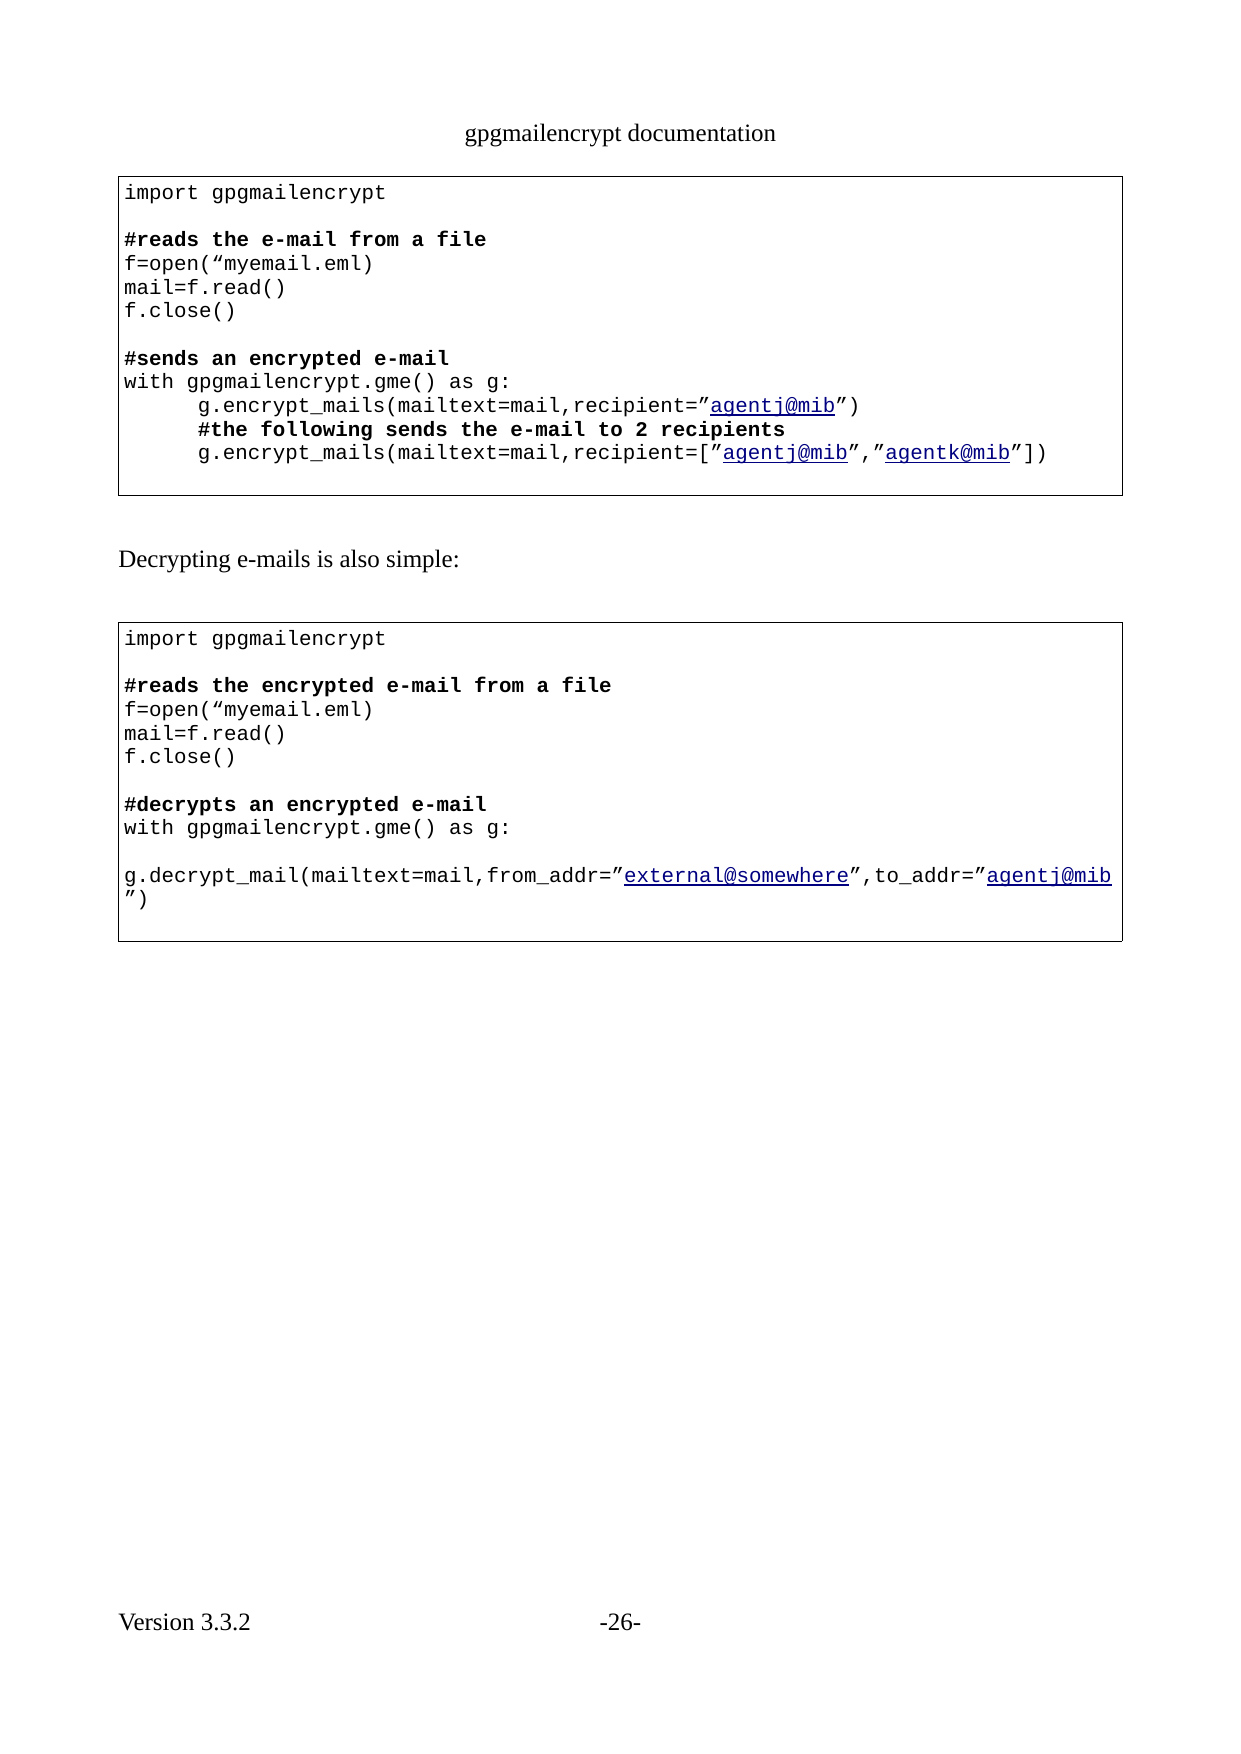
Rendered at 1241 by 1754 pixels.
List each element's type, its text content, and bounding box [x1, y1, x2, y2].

table_header import gpgmailencrypt #reads the e-mail from a file f=open(“myemail.eml) mail=f.read() f.close() #sends an encrypted e-mail with gpgmailencrypt.gme() as g: g.encrypt_mails(mailtext=mail,recipient=”agentj@mib”) #the following sends the e-mail to 2 recipients g.encrypt_mails(mailtext=mail,recipient=[”agentj@mib”,”agentk@mib”]) [119, 177, 1122, 495]
table_header import gpgmailencrypt #reads the encrypted e-mail from a file f=open(“myemail.eml) mail=f.read() f.close() #decrypts an encrypted e-mail with gpgmailencrypt.gme() as g: g.decrypt_mail(mailtext=mail,from_addr=”external@somewhere”,to_addr=”agentj@mib”) [119, 623, 1122, 941]
text Decrypting e-mails is also simple: [118, 544, 1122, 573]
